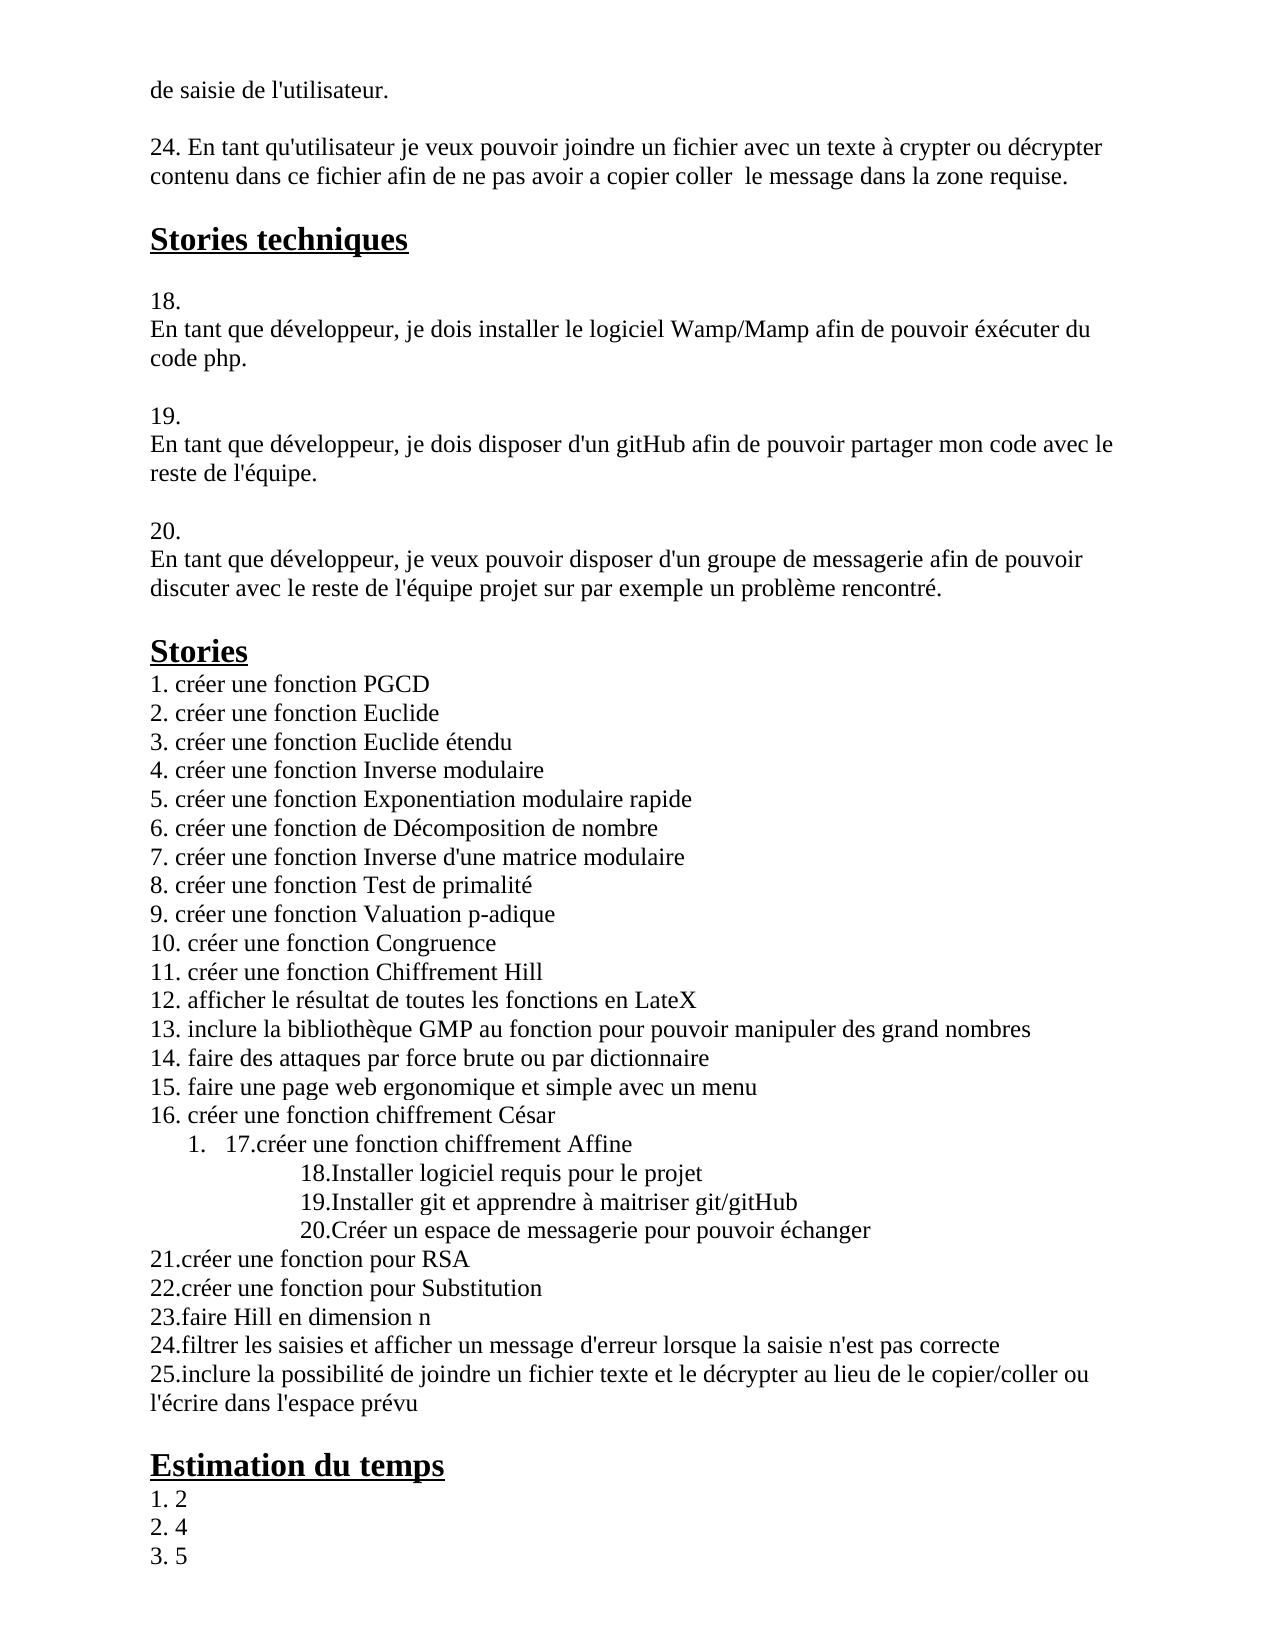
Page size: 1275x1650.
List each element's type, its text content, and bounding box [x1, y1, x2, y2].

text 8. créer une fonction Test de primalité [150, 870, 1125, 899]
text En tant que développeur, je veux pouvoir disposer d'un groupe de messagerie afin de pouvoir discuter avec le reste de l'équipe projet sur par exemple un problème rencontré. [150, 544, 1125, 602]
text de saisie de l'utilisateur. [150, 75, 1125, 104]
text 15. faire une page web ergonomique et simple avec un menu [150, 1072, 1125, 1100]
text 13. inclure la bibliothèque GMP au fonction pour pouvoir manipuler des grand nombres [150, 1014, 1125, 1043]
text 20. [150, 516, 1125, 544]
text 6. créer une fonction de Décomposition de nombre [150, 813, 1125, 842]
text Estimation du temps [150, 1445, 1125, 1484]
text 16. créer une fonction chiffrement César [150, 1100, 1125, 1129]
text Stories techniques [150, 219, 1125, 257]
text 22.créer une fonction pour Substitution [150, 1273, 1125, 1302]
text 21.créer une fonction pour RSA [150, 1244, 1125, 1273]
text 5. créer une fonction Exponentiation modulaire rapide [150, 784, 1125, 813]
text 1. créer une fonction PGCD [150, 669, 1125, 698]
text 24.filtrer les saisies et afficher un message d'erreur lorsque la saisie n'est pas correcte [150, 1330, 1125, 1359]
text 12. afficher le résultat de toutes les fonctions en LateX [150, 985, 1125, 1014]
text 7. créer une fonction Inverse d'une matrice modulaire [150, 842, 1125, 870]
text 9. créer une fonction Valuation p-adique [150, 899, 1125, 928]
text 2. créer une fonction Euclide [150, 698, 1125, 727]
text 1. 2 2. 4 3. 5 [150, 1484, 1125, 1570]
text Stories [150, 631, 1125, 669]
list 17.créer une fonction chiffrement Affine 18.Installer logiciel requis pour le projet 19.Installer git et apprendre à maitriser git/gitHub 20.Créer un espace de messagerie pour pouvoir échanger [187, 1129, 1125, 1244]
text 23.faire Hill en dimension n [150, 1302, 1125, 1330]
text En tant que développeur, je dois installer le logiciel Wamp/Mamp afin de pouvoir éxécuter du code php. [150, 314, 1125, 372]
text 14. faire des attaques par force brute ou par dictionnaire [150, 1043, 1125, 1072]
text 3. créer une fonction Euclide étendu [150, 727, 1125, 755]
text 4. créer une fonction Inverse modulaire [150, 755, 1125, 784]
text 25.inclure la possibilité de joindre un fichier texte et le décrypter au lieu de le copier/coller ou l'écrire dans l'espace prévu [150, 1359, 1125, 1417]
text 18. [150, 286, 1125, 314]
text 24. En tant qu'utilisateur je veux pouvoir joindre un fichier avec un texte à crypter ou décrypter contenu dans ce fichier afin de ne pas avoir a copier coller le message dans la zone requise. [150, 132, 1125, 190]
text 19. [150, 401, 1125, 429]
text En tant que développeur, je dois disposer d'un gitHub afin de pouvoir partager mon code avec le reste de l'équipe. [150, 429, 1125, 487]
text 10. créer une fonction Congruence [150, 928, 1125, 957]
text 11. créer une fonction Chiffrement Hill [150, 957, 1125, 985]
